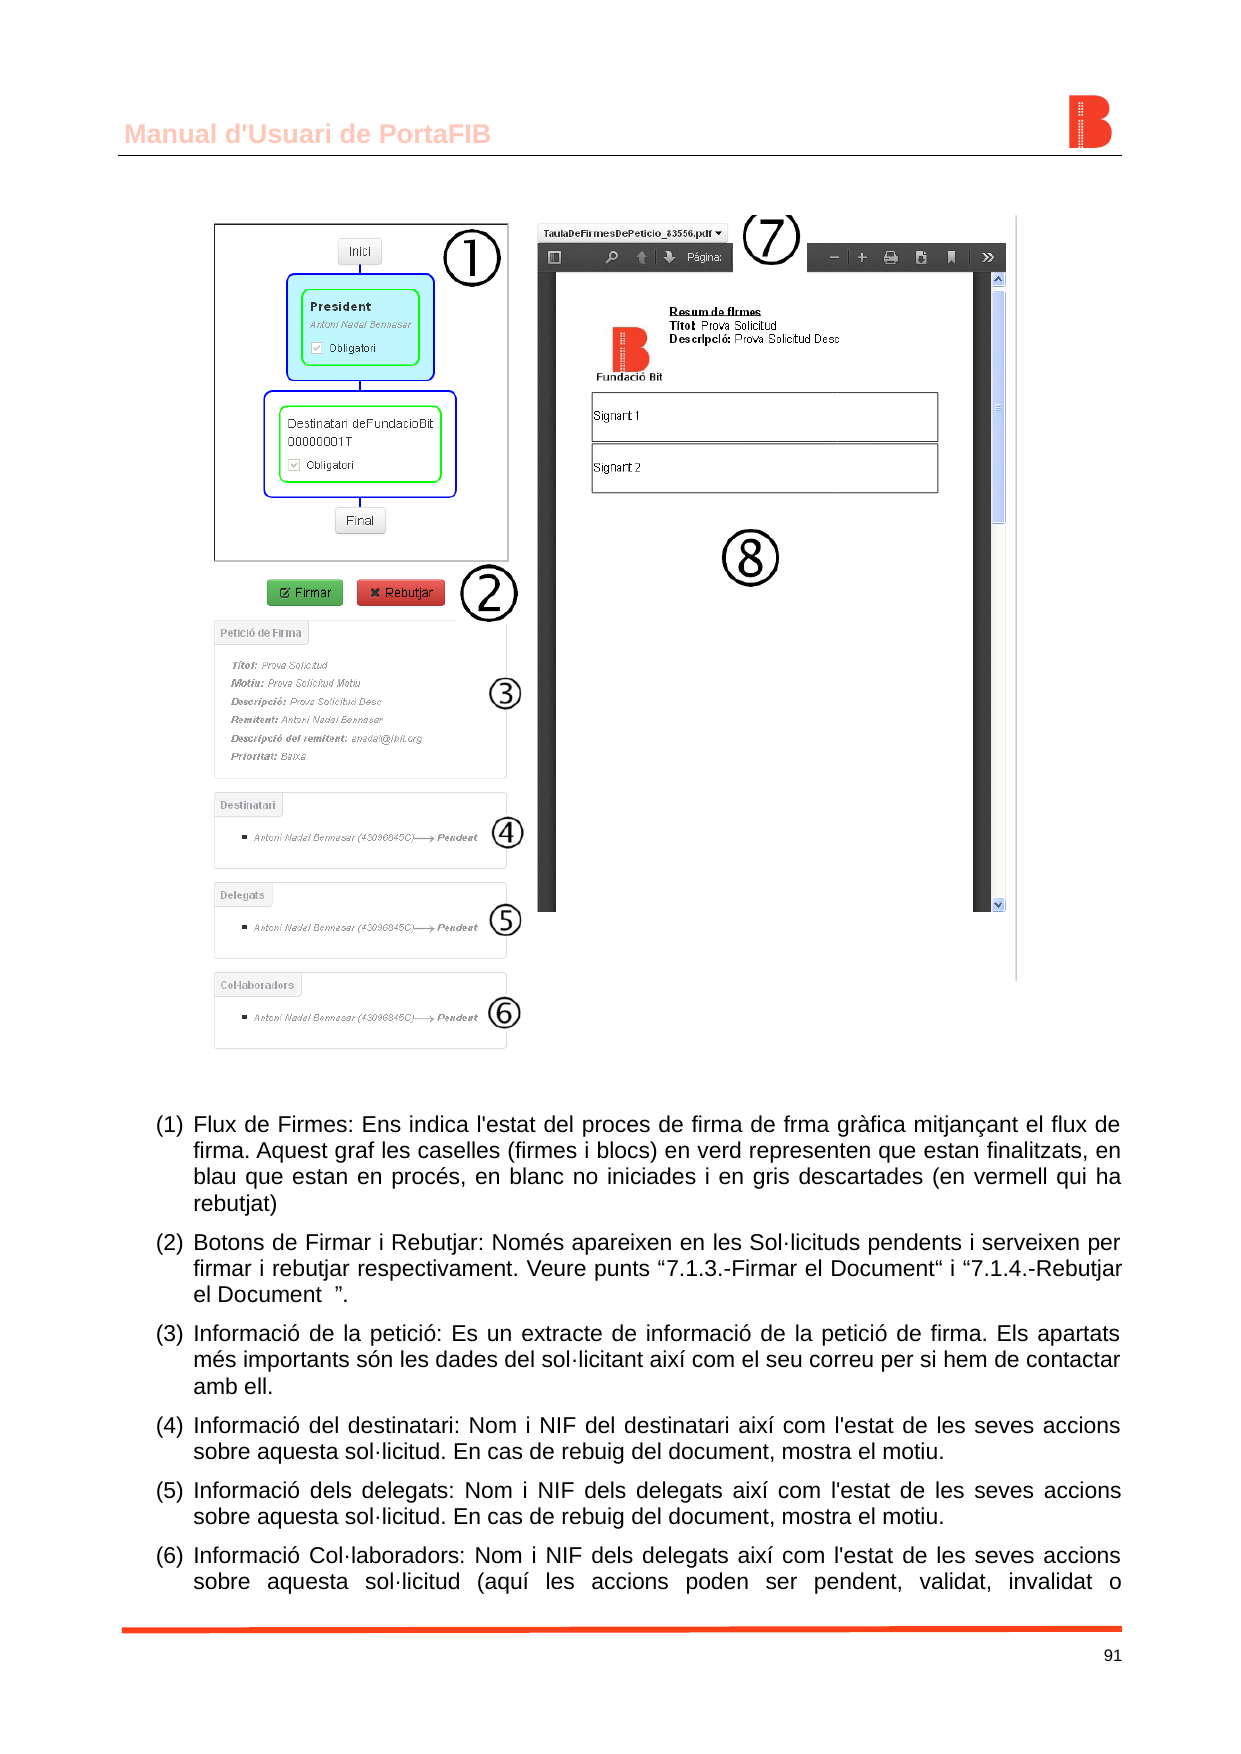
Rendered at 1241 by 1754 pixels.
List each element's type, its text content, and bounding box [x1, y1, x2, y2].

list Informació del destinatari: Nom i NIF del destinatari així com l'estat de les seves accions sobre aquesta sol·licitud. En cas de rebuig del document, mostra el motiu. [156, 1412, 1122, 1464]
list Flux de Firmes: Ens indica l'estat del proces de firma de frma gràfica mitjançant el flux de firma. Aquest graf les caselles (firmes i blocs) en verd representen que estan finalitzats, en blau que estan en procés, en blanc no iniciades i en gris descartades (en vermell qui ha rebutjat) [156, 1111, 1122, 1216]
picture [1063, 94, 1117, 150]
list Informació dels delegats: Nom i NIF dels delegats així com l'estat de les seves accions sobre aquesta sol·licitud. En cas de rebuig del document, mostra el motiu. [156, 1477, 1122, 1529]
picture [206, 215, 1034, 1060]
list Botons de Firmar i Rebutjar: Només apareixen en les Sol·licituds pendents i serveixen per firmar i rebutjar respectivament. Veure punts “7.1.3.-Firmar el Document“ i “7.1.4.-Rebutjar el Document ”. [156, 1228, 1122, 1307]
list Informació Col·laboradors: Nom i NIF dels delegats així com l'estat de les seves accions sobre aquesta sol·licitud (aquí les accions poden ser pendent, validat, invalidat o [156, 1542, 1122, 1595]
list Informació de la petició: Es un extracte de informació de la petició de firma. Els apartats més importants són les dades del sol·licitant així com el seu correu per si hem de contactar amb ell. [156, 1320, 1122, 1399]
